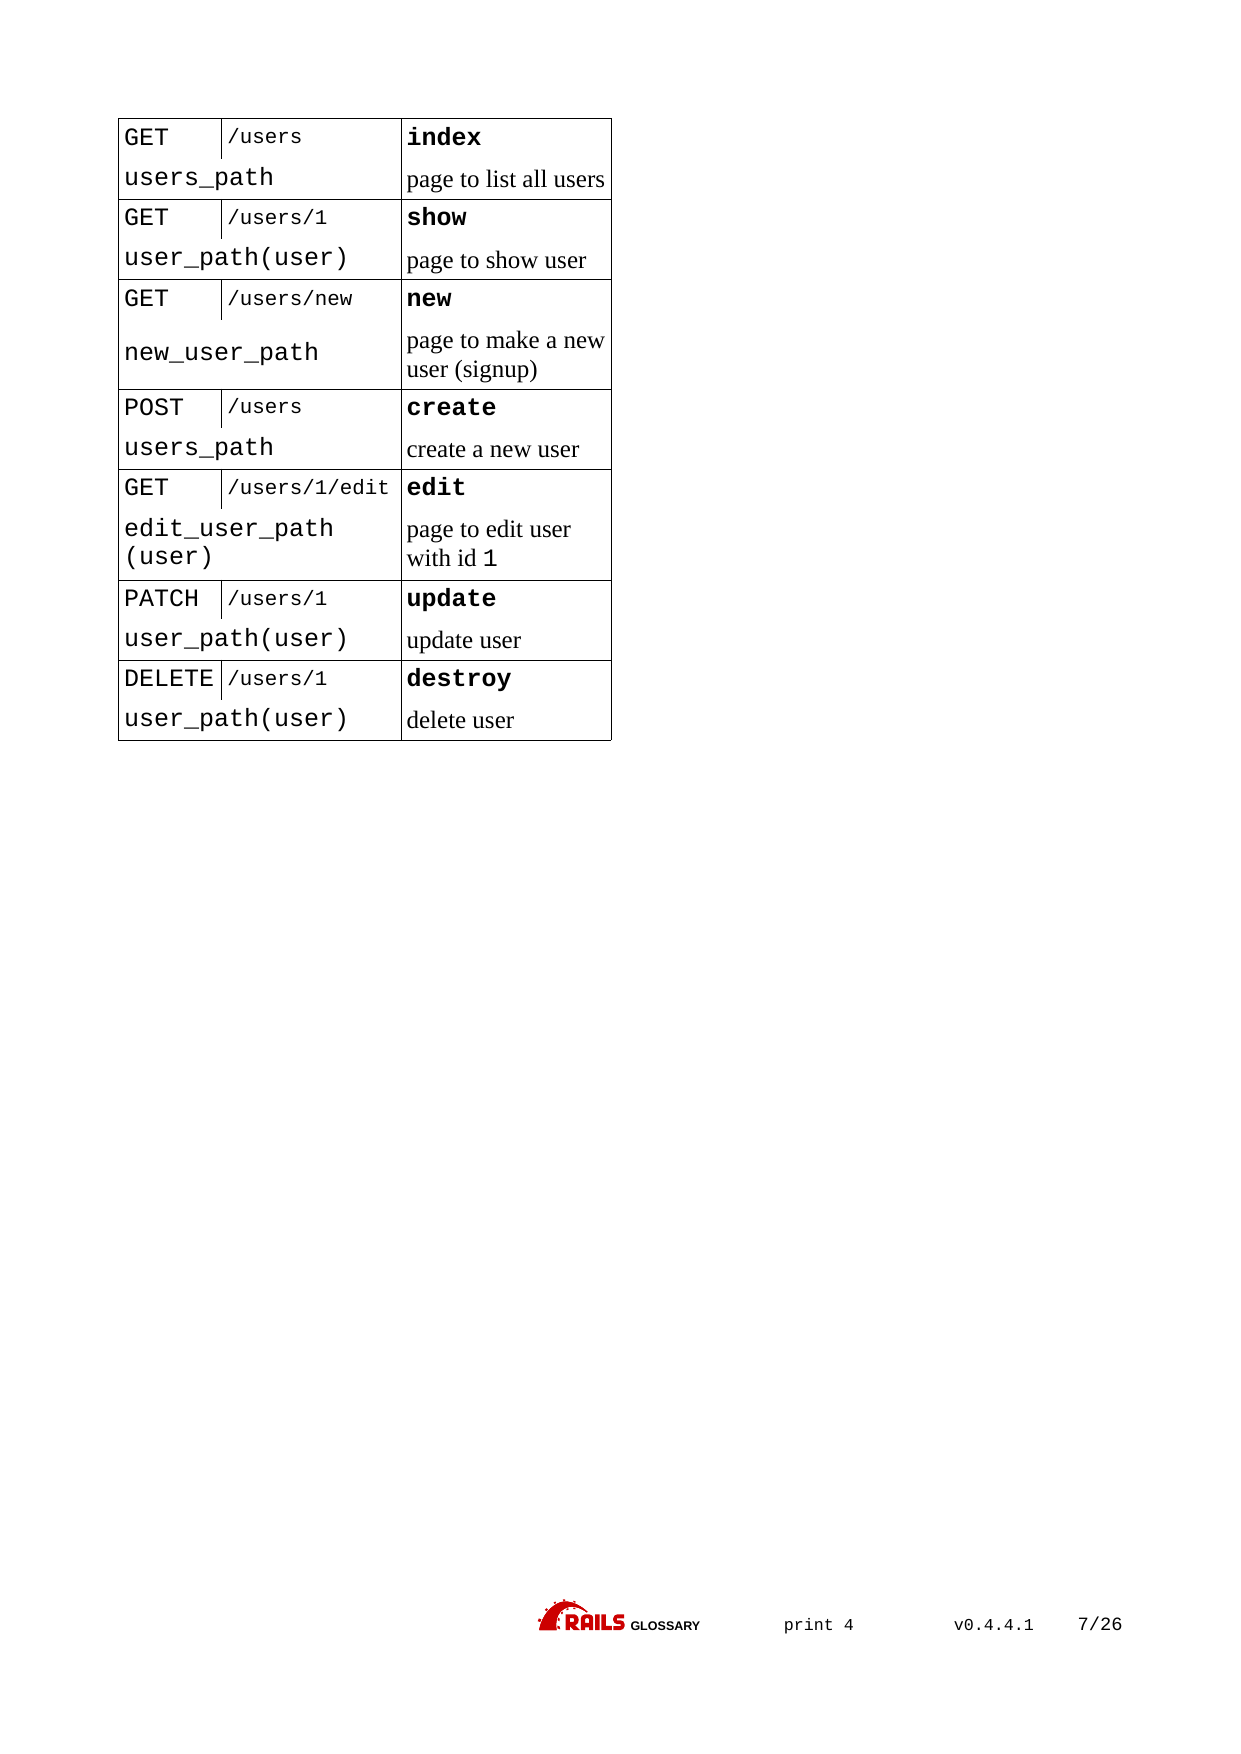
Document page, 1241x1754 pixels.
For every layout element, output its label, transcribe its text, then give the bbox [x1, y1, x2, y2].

table_header [518, 119, 611, 158]
table_header GET [119, 119, 221, 158]
table_cell delete user [402, 700, 611, 740]
table_cell GET [119, 470, 221, 508]
table_cell /users/1 [222, 581, 401, 619]
table_cell page to make a new user (signup) [402, 320, 611, 388]
table_cell create a new user [402, 428, 611, 468]
table_cell edit_user_path (user) [119, 509, 401, 579]
table_cell user_path(user) [119, 619, 401, 659]
table_cell PATCH [119, 581, 221, 619]
table_cell edit [402, 470, 492, 508]
table_cell new_user_path [119, 320, 401, 388]
table_cell /users/1 [222, 661, 401, 699]
table_header [492, 119, 518, 158]
table_cell DELETE [119, 661, 221, 699]
table_cell show [402, 200, 492, 239]
table_cell user_path(user) [119, 700, 401, 740]
table_cell /users/1 [222, 200, 401, 239]
table_header index [402, 119, 492, 158]
table_cell page to edit user with id 1 [402, 509, 611, 579]
table_cell create [402, 390, 611, 428]
table_cell destroy [402, 661, 611, 699]
table_cell new [402, 280, 492, 319]
table_cell update [402, 581, 611, 619]
table_cell /users [222, 390, 401, 428]
table_cell users_path [119, 159, 401, 199]
table_cell [492, 280, 518, 319]
table_cell users_path [119, 428, 401, 468]
table_cell POST [119, 390, 221, 428]
table_cell page to list all users [402, 159, 611, 199]
table_cell GET [119, 200, 221, 239]
table_cell [518, 280, 611, 319]
table_cell GET [119, 280, 221, 319]
table_cell page to show user [402, 239, 611, 279]
table_header /users [222, 119, 401, 158]
table_cell update user [402, 619, 611, 659]
table_cell [518, 470, 611, 508]
table_cell user_path(user) [119, 239, 401, 279]
table_cell [492, 200, 518, 239]
table_cell /users/new [222, 280, 401, 319]
table_cell /users/1/edit [222, 470, 401, 508]
table_cell [492, 470, 518, 508]
table_cell [518, 200, 611, 239]
